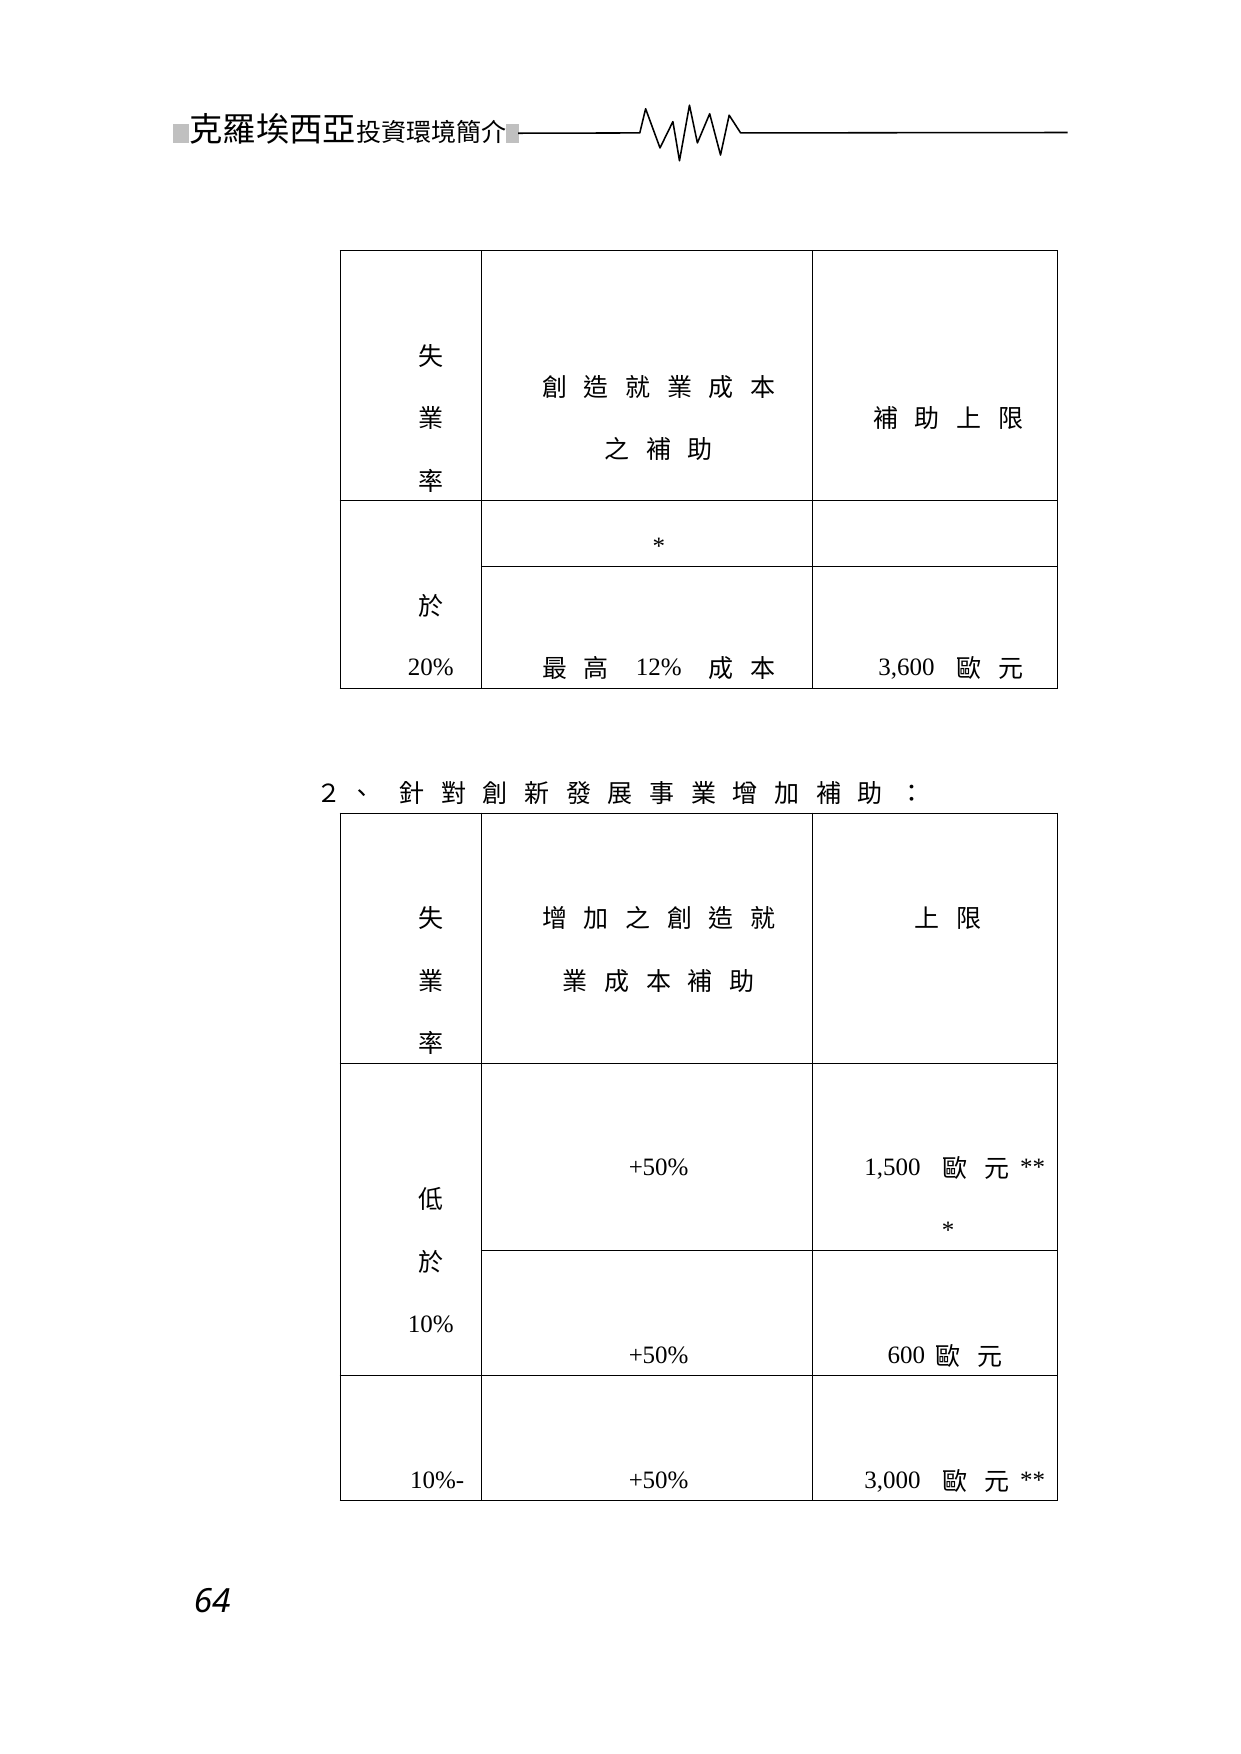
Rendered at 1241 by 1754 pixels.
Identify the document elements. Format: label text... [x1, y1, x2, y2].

table_header 上限 [813, 814, 1057, 1063]
table_header 失業率 [341, 814, 481, 1063]
table_header 創造就業成本之補助 [482, 251, 812, 500]
table_cell 3,600歐元 [813, 567, 1057, 688]
table_header 增加之創造就業成本補助 [482, 814, 812, 1063]
table_cell * [482, 501, 812, 566]
table_cell 3,000歐元** [813, 1376, 1057, 1500]
table_header 失業率 [341, 251, 481, 500]
table_cell +50% [482, 1251, 812, 1375]
table_header 補助上限 [813, 251, 1057, 500]
table_cell +50% [482, 1376, 812, 1500]
table_cell 於20% [341, 501, 481, 688]
table_cell 600歐元 [813, 1251, 1057, 1375]
table_cell 低於10% [341, 1064, 481, 1375]
table_cell 1,500歐元*** [813, 1064, 1057, 1250]
text ２、針對創新發展事業增加補助： [281, 750, 1058, 813]
table_cell 最高12%成本 [482, 567, 812, 688]
table_cell +50% [482, 1064, 812, 1250]
table_cell 10%- [341, 1376, 481, 1500]
table_cell [813, 501, 1057, 566]
